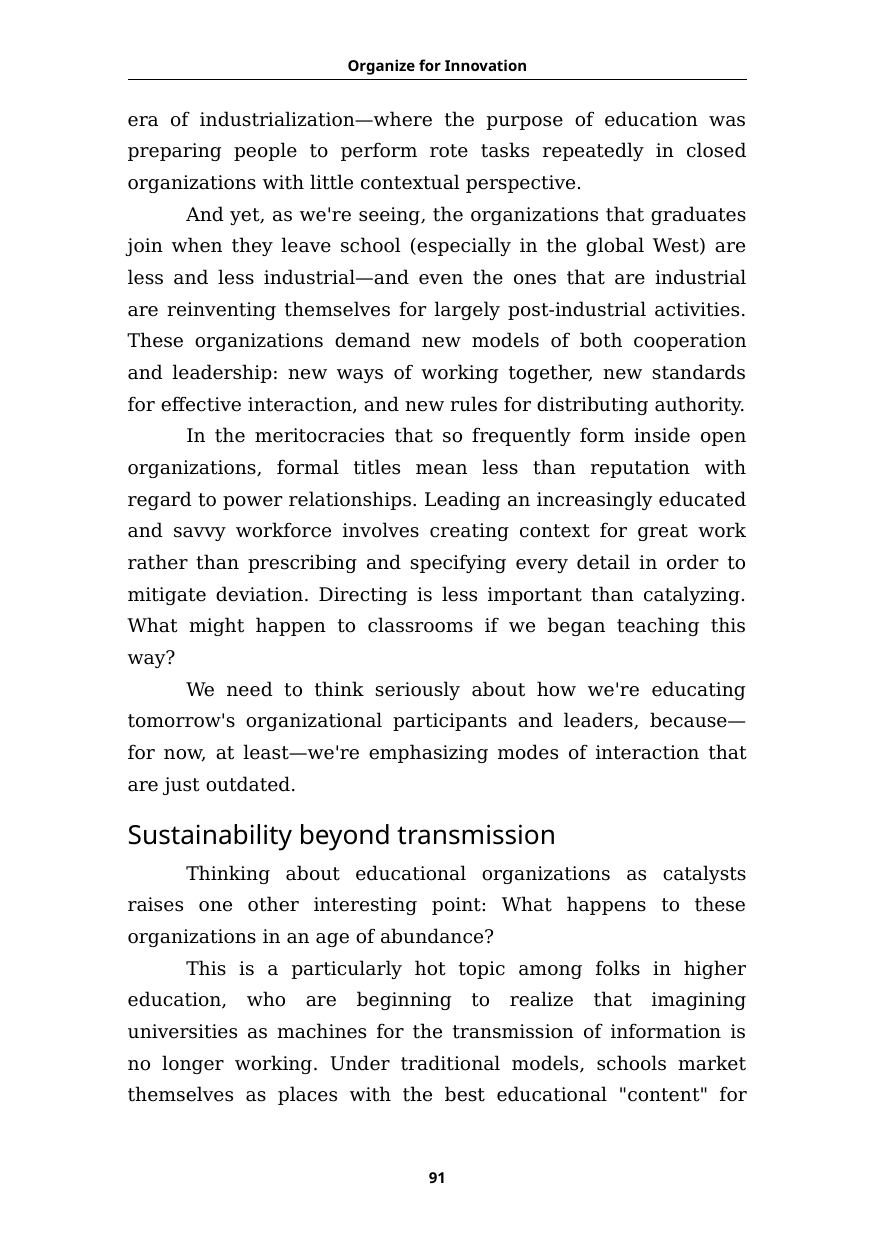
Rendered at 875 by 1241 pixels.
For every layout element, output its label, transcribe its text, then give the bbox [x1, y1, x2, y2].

text era of industrialization—where the purpose of education was preparing people to perform rote tasks repeatedly in closed organizations with little contextual perspective. [127, 109, 747, 194]
text Thinking about educational organizations as catalysts raises one other interesting point: What happens to these organizations in an age of abundance? [127, 863, 747, 948]
text And yet, as we're seeing, the organizations that graduates join when they leave school (especially in the global West) are less and less industrial—and even the ones that are industrial are reinventing themselves for largely post-industrial activities. These organizations demand new models of both cooperation and leadership: new ways of working together, new standards for effective interaction, and new rules for distributing authority. [127, 204, 747, 416]
text We need to think seriously about how we're educating tomorrow's organizational participants and leaders, because—for now, at least—we're emphasizing modes of interaction that are just outdated. [127, 679, 747, 796]
text This is a particularly hot topic among folks in higher education, who are beginning to realize that imagining universities as machines for the transmission of information is no longer working. Under traditional models, schools market themselves as places with the best educational "content" for [127, 958, 747, 1106]
text In the meritocracies that so frequently form inside open organizations, formal titles mean less than reputation with regard to power relationships. Leading an increasingly educated and savvy workforce involves creating context for great work rather than prescribing and specifying every detail in order to mitigate deviation. Directing is less important than catalyzing. What might happen to classrooms if we began teaching this way? [127, 425, 747, 669]
subtitle Sustainability beyond transmission [127, 820, 747, 850]
